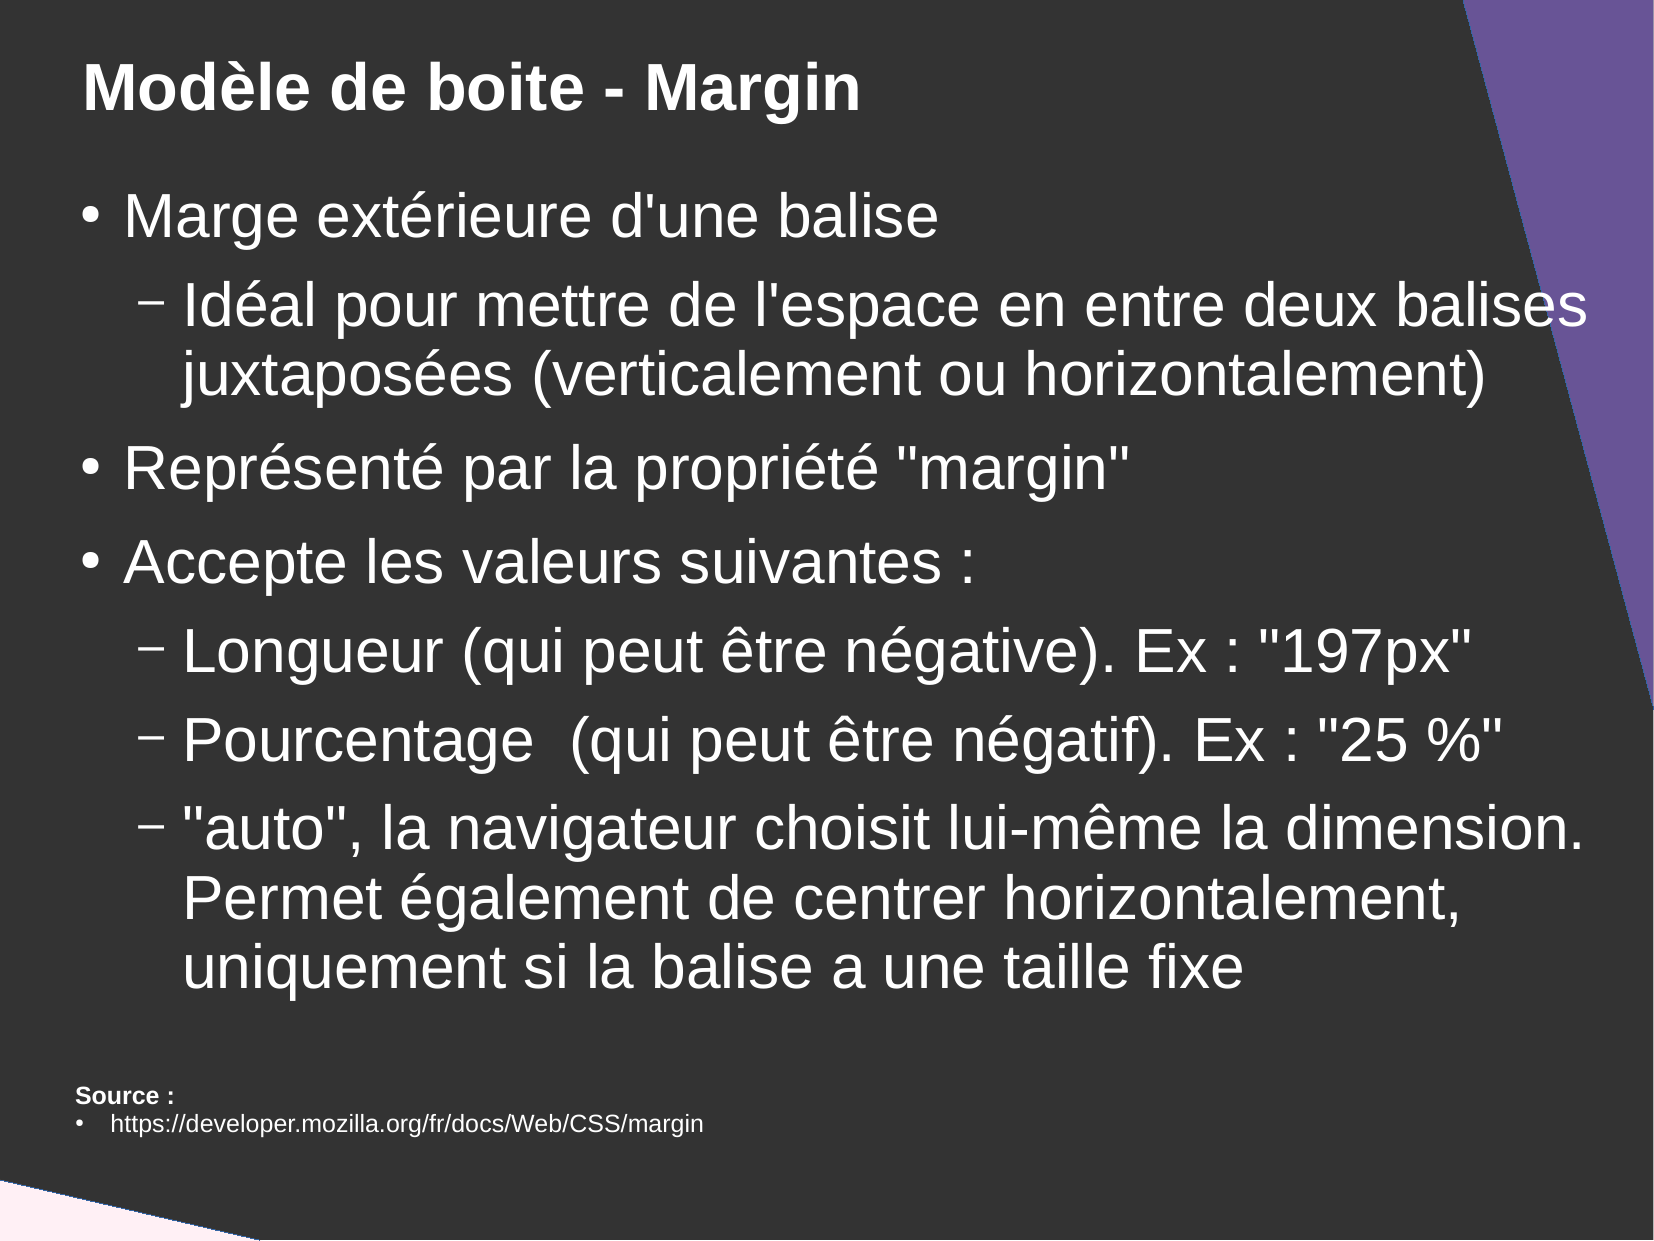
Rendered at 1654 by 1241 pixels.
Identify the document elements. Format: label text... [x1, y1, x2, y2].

title Modèle de boite - Margin [82, 49, 1571, 130]
text_box [0, 1179, 264, 1241]
list Marge extérieure d'une balise Idéal pour mettre de l'espace en entre deux balises juxtaposées (verticalement ou horizontalement) Représenté par la propriété "margin" Accepte les valeurs suivantes : Longueur (qui peut être négative). Ex : "197px" Pourcentage (qui peut être négatif). Ex : "25 %" "auto", la navigateur choisit lui-même la dimension. Permet également de centrer horizontalement, uniquement si la balise a une taille fixe [64, 180, 1604, 1111]
text_box Source : https://developer.mozilla.org/fr/docs/Web/CSS/margin [60, 1074, 1546, 1217]
text_box [1463, 0, 1654, 710]
